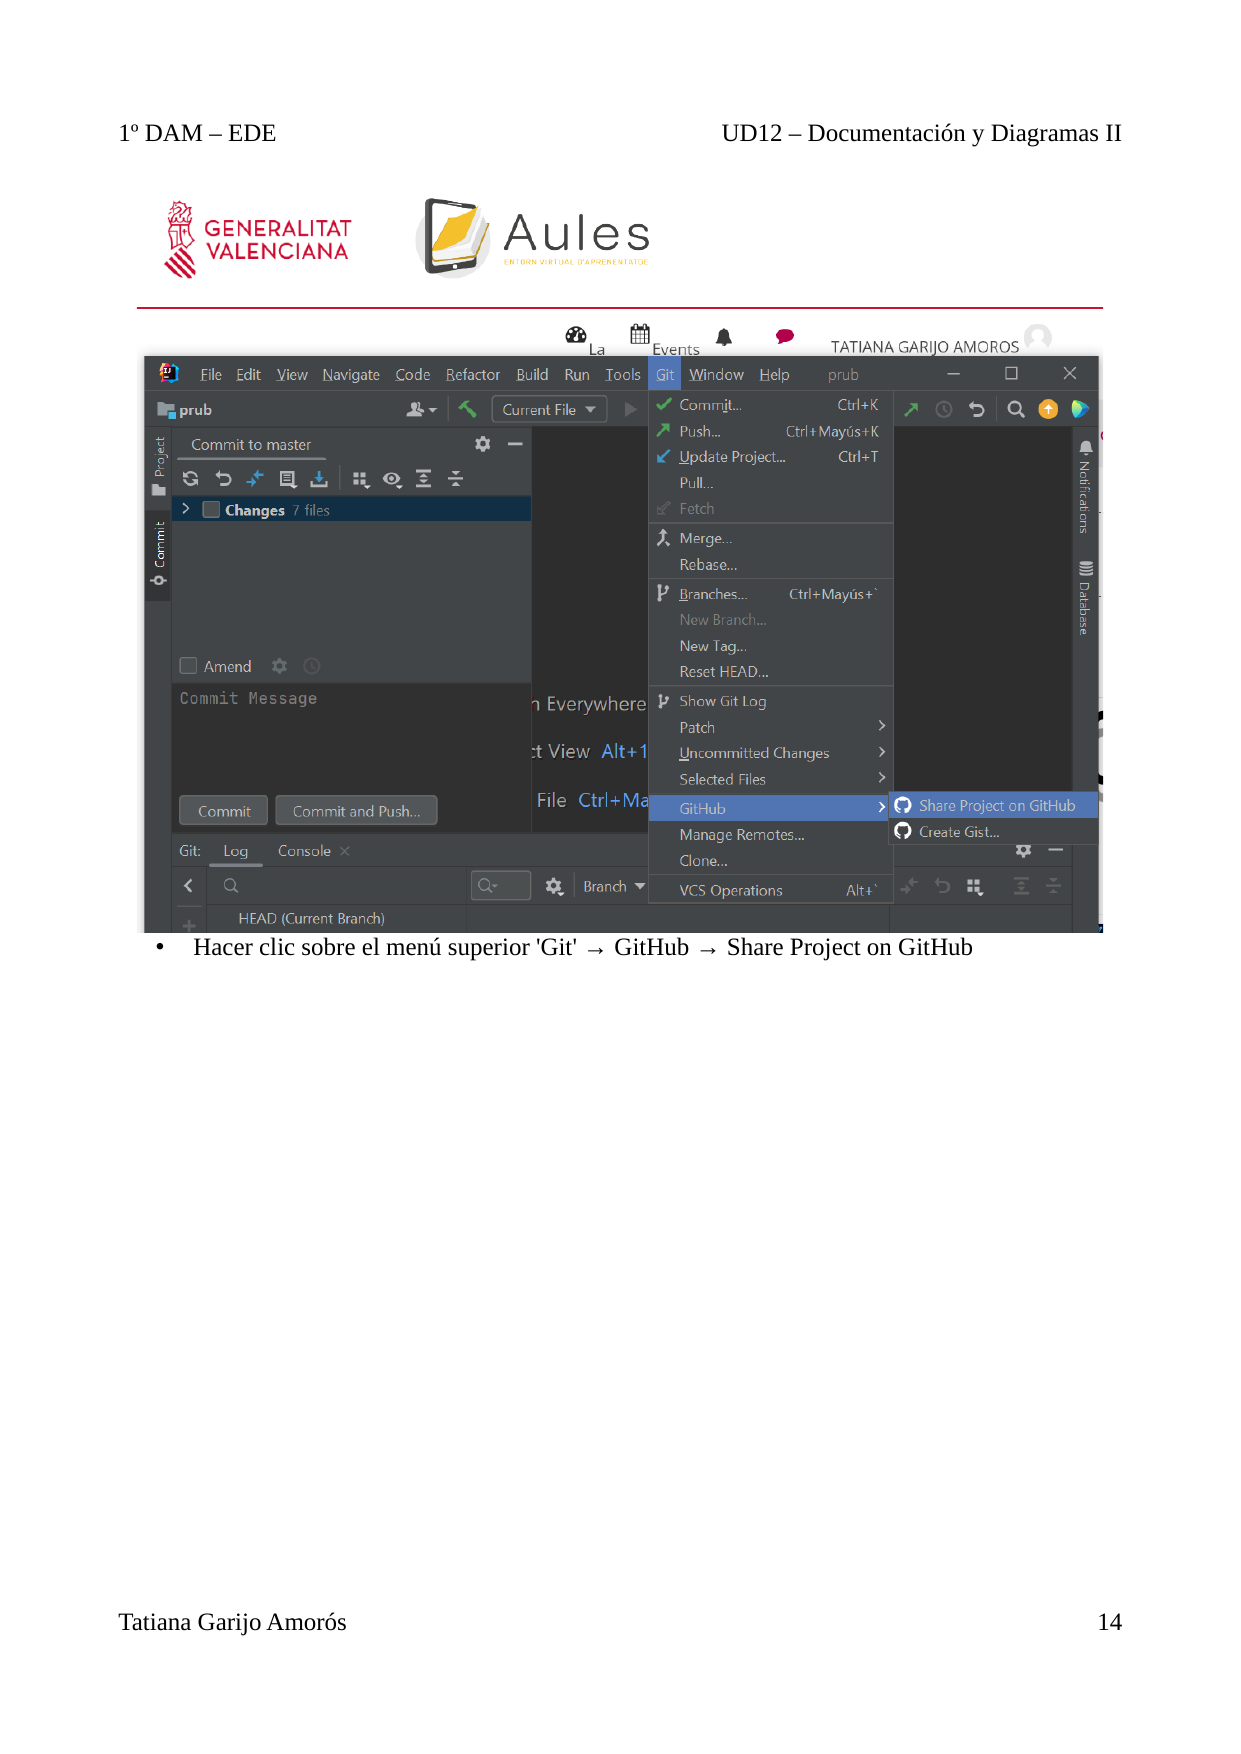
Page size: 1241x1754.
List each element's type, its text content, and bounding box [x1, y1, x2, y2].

picture [136, 176, 1104, 933]
list Hacer clic sobre el menú superior 'Git' → GitHub → Share Project on GitHub [156, 933, 1122, 961]
